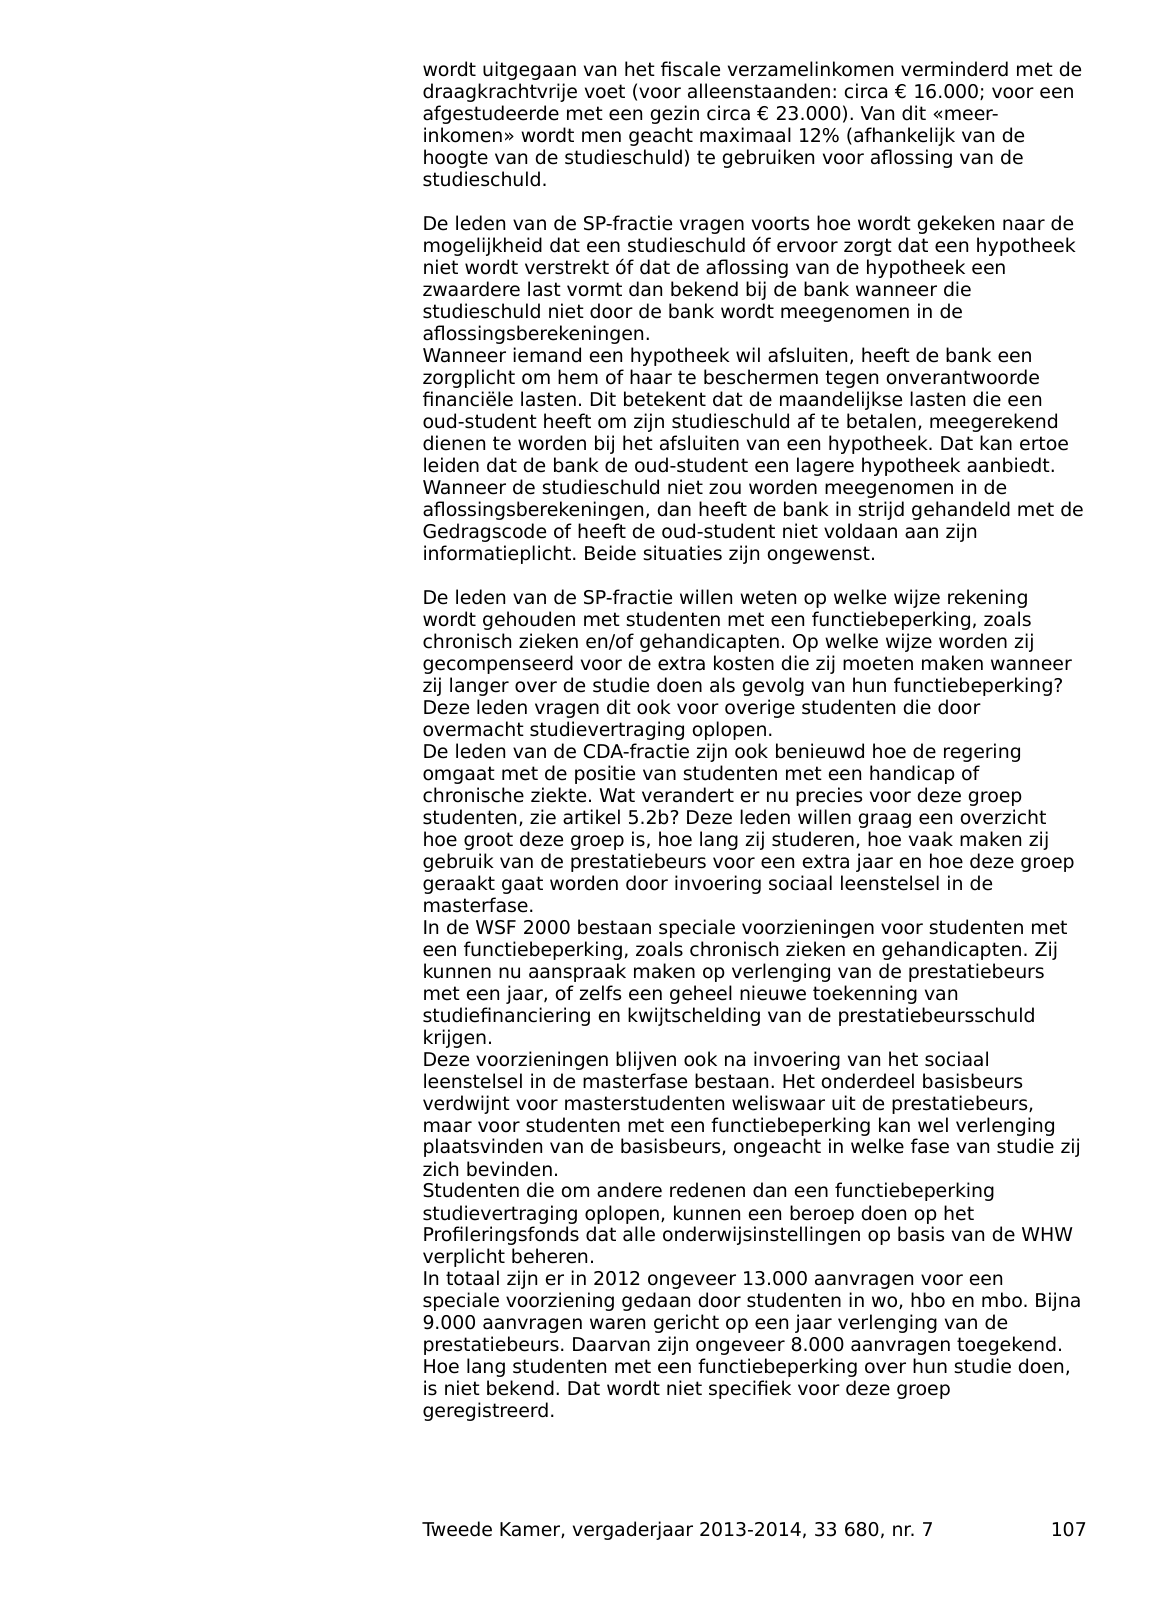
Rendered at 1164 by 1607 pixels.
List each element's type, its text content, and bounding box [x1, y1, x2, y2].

text Studenten die om andere redenen dan een functiebeperking studievertraging oplopen, kunnen een beroep doen op het Profileringsfonds dat alle onderwijsinstellingen op basis van de WHW verplicht beheren. [422, 1180, 1087, 1268]
text Wanneer iemand een hypotheek wil afsluiten, heeft de bank een zorgplicht om hem of haar te beschermen tegen onverantwoorde financiële lasten. Dit betekent dat de maandelijkse lasten die een oud-student heeft om zijn studieschuld af te betalen, meegerekend dienen te worden bij het afsluiten van een hypotheek. Dat kan ertoe leiden dat de bank de oud-student een lagere hypotheek aanbiedt. Wanneer de studieschuld niet zou worden meegenomen in de aflossingsberekeningen, dan heeft de bank in strijd gehandeld met de Gedragscode of heeft de oud-student niet voldaan aan zijn informatieplicht. Beide situaties zijn ongewenst. [422, 345, 1087, 565]
text In totaal zijn er in 2012 ongeveer 13.000 aanvragen voor een speciale voorziening gedaan door studenten in wo, hbo en mbo. Bijna 9.000 aanvragen waren gericht op een jaar verlenging van de prestatiebeurs. Daarvan zijn ongeveer 8.000 aanvragen toegekend. Hoe lang studenten met een functiebeperking over hun studie doen, is niet bekend. Dat wordt niet specifiek voor deze groep geregistreerd. [422, 1268, 1087, 1422]
text In de WSF 2000 bestaan speciale voorzieningen voor studenten met een functiebeperking, zoals chronisch zieken en gehandicapten. Zij kunnen nu aanspraak maken op verlenging van de prestatiebeurs met een jaar, of zelfs een geheel nieuwe toekenning van studiefinanciering en kwijtschelding van de prestatiebeursschuld krijgen. [422, 917, 1087, 1048]
text Deze voorzieningen blijven ook na invoering van het sociaal leenstelsel in de masterfase bestaan. Het onderdeel basisbeurs verdwijnt voor masterstudenten weliswaar uit de prestatiebeurs, maar voor studenten met een functiebeperking kan wel verlenging plaatsvinden van de basisbeurs, ongeacht in welke fase van studie zij zich bevinden. [422, 1048, 1087, 1180]
text De leden van de SP-fractie willen weten op welke wijze rekening wordt gehouden met studenten met een functiebeperking, zoals chronisch zieken en/of gehandicapten. Op welke wijze worden zij gecompenseerd voor de extra kosten die zij moeten maken wanneer zij langer over de studie doen als gevolg van hun functiebeperking? Deze leden vragen dit ook voor overige studenten die door overmacht studievertraging oplopen. [422, 587, 1087, 741]
text De leden van de CDA-fractie zijn ook benieuwd hoe de regering omgaat met de positie van studenten met een handicap of chronische ziekte. Wat verandert er nu precies voor deze groep studenten, zie artikel 5.2b? Deze leden willen graag een overzicht hoe groot deze groep is, hoe lang zij studeren, hoe vaak maken zij gebruik van de prestatiebeurs voor een extra jaar en hoe deze groep geraakt gaat worden door invoering sociaal leenstelsel in de masterfase. [422, 741, 1087, 917]
text wordt uitgegaan van het fiscale verzamelinkomen verminderd met de draagkrachtvrije voet (voor alleenstaanden: circa € 16.000; voor een afgestudeerde met een gezin circa € 23.000). Van dit «meer-inkomen» wordt men geacht maximaal 12% (afhankelijk van de hoogte van de studieschuld) te gebruiken voor aflossing van de studieschuld. [422, 59, 1087, 191]
text De leden van de SP-fractie vragen voorts hoe wordt gekeken naar de mogelijkheid dat een studieschuld óf ervoor zorgt dat een hypotheek niet wordt verstrekt óf dat de aflossing van de hypotheek een zwaardere last vormt dan bekend bij de bank wanneer die studieschuld niet door de bank wordt meegenomen in de aflossingsberekeningen. [422, 213, 1087, 345]
